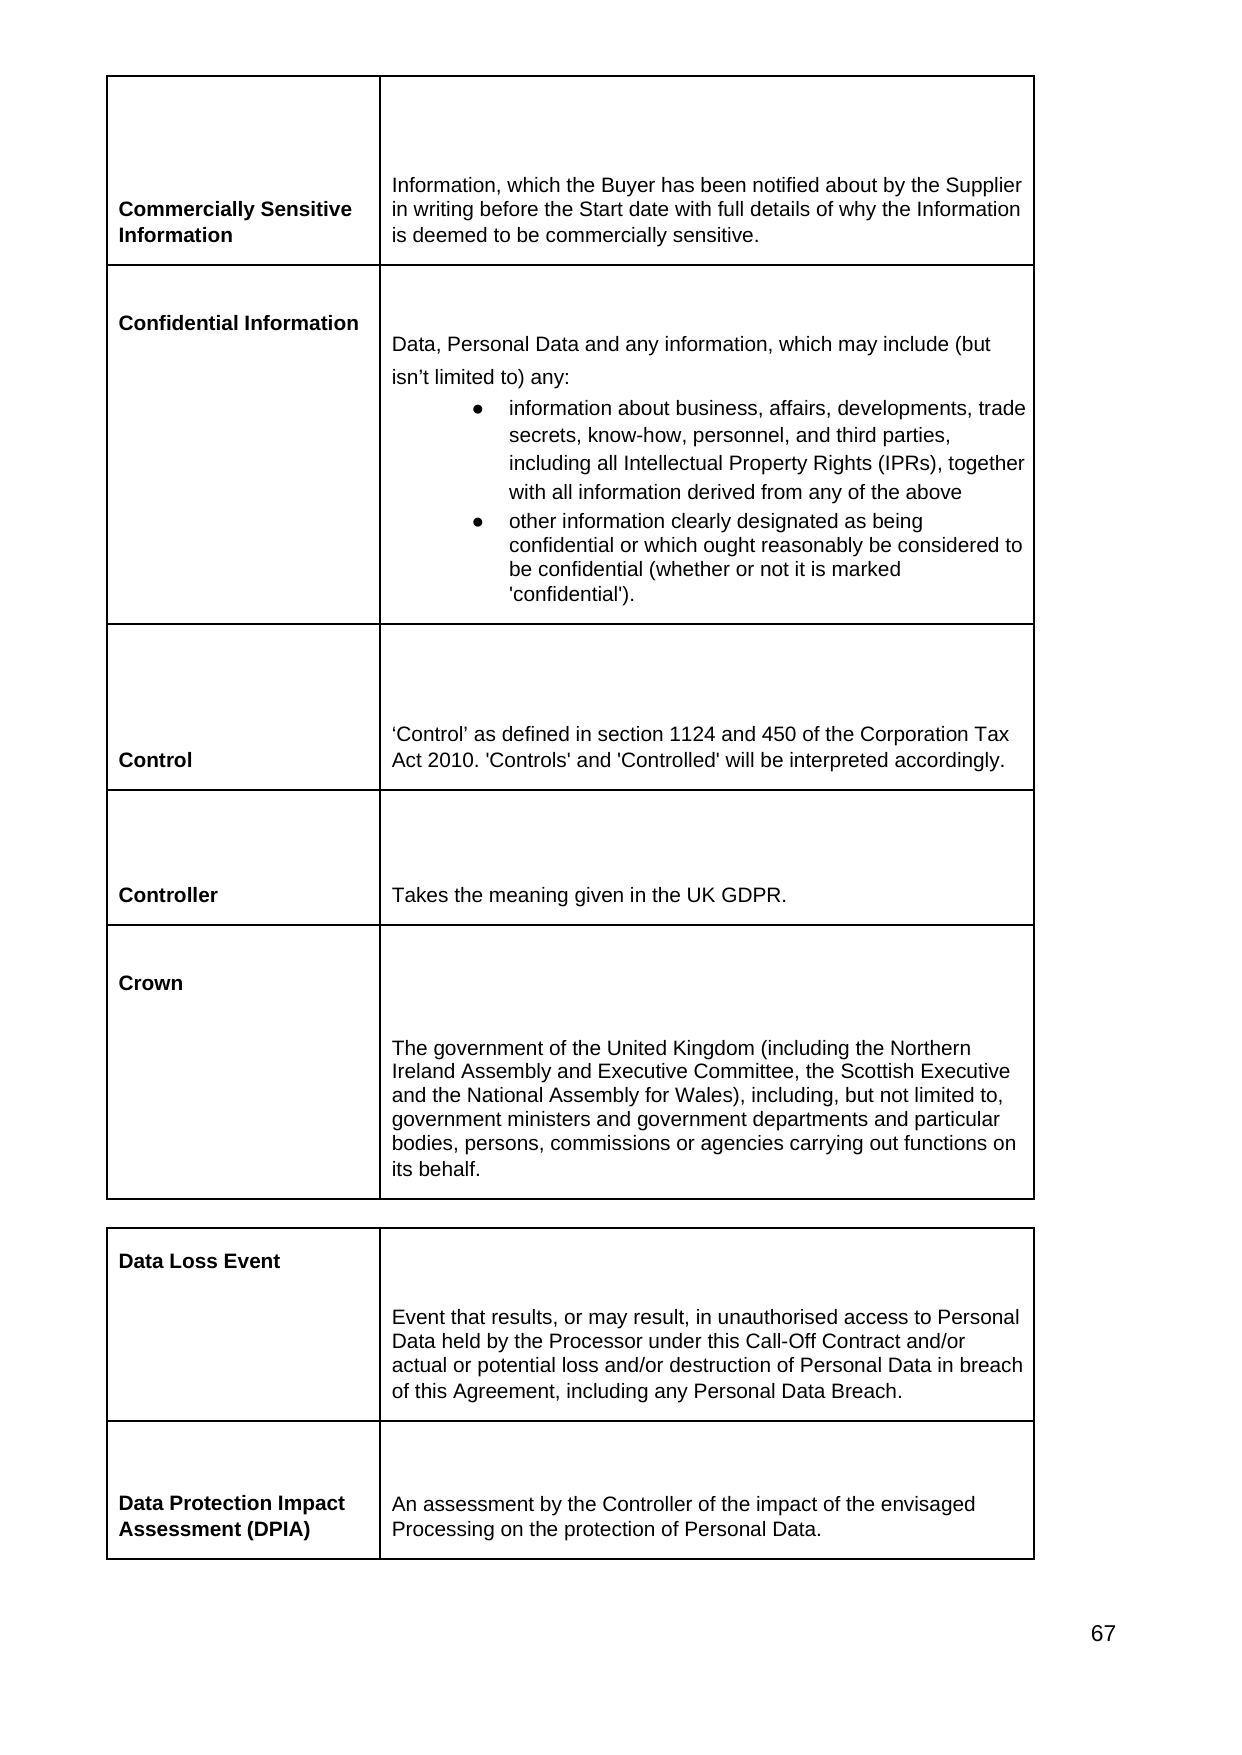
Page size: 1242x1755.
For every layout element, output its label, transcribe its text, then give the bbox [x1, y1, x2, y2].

table_cell The government of the United Kingdom (including the Northern Ireland Assembly and Executive Committee, the Scottish Executive and the National Assembly for Wales), including, but not limited to, government ministers and government departments and particular bodies, persons, commissions or agencies carrying out functions on its behalf. [381, 926, 1033, 1198]
table_cell Commercially Sensitive Information [108, 77, 379, 264]
table_cell An assessment by the Controller of the impact of the envisaged Processing on the protection of Personal Data. [381, 1422, 1033, 1558]
table_cell Information, which the Buyer has been notified about by the Supplier in writing before the Start date with full details of why the Information is deemed to be commercially sensitive. [381, 77, 1033, 264]
table_header Data Loss Event [108, 1229, 379, 1419]
table_cell ‘Control’ as defined in section 1124 and 450 of the Corporation Tax Act 2010. 'Controls' and 'Controlled' will be interpreted accordingly. [381, 625, 1033, 789]
table_cell Crown [108, 926, 379, 1198]
table_cell Data Protection Impact Assessment (DPIA) [108, 1422, 379, 1558]
table_header Event that results, or may result, in unauthorised access to Personal Data held by the Processor under this Call-Off Contract and/or actual or potential loss and/or destruction of Personal Data in breach of this Agreement, including any Personal Data Breach. [381, 1229, 1033, 1419]
table_cell Takes the meaning given in the UK GDPR. [381, 791, 1033, 924]
table_cell Control [108, 625, 379, 789]
table_cell Controller [108, 791, 379, 924]
table_cell Data, Personal Data and any information, which may include (but isn’t limited to) any: information about business, affairs, developments, trade secrets, know-how, personnel, and third parties, including all Intellectual Property Rights (IPRs), together with all information derived from any of the above other information clearly designated as being confidential or which ought reasonably be considered to be confidential (whether or not it is marked 'confidential'). [381, 266, 1033, 623]
table_cell Confidential Information [108, 266, 379, 623]
